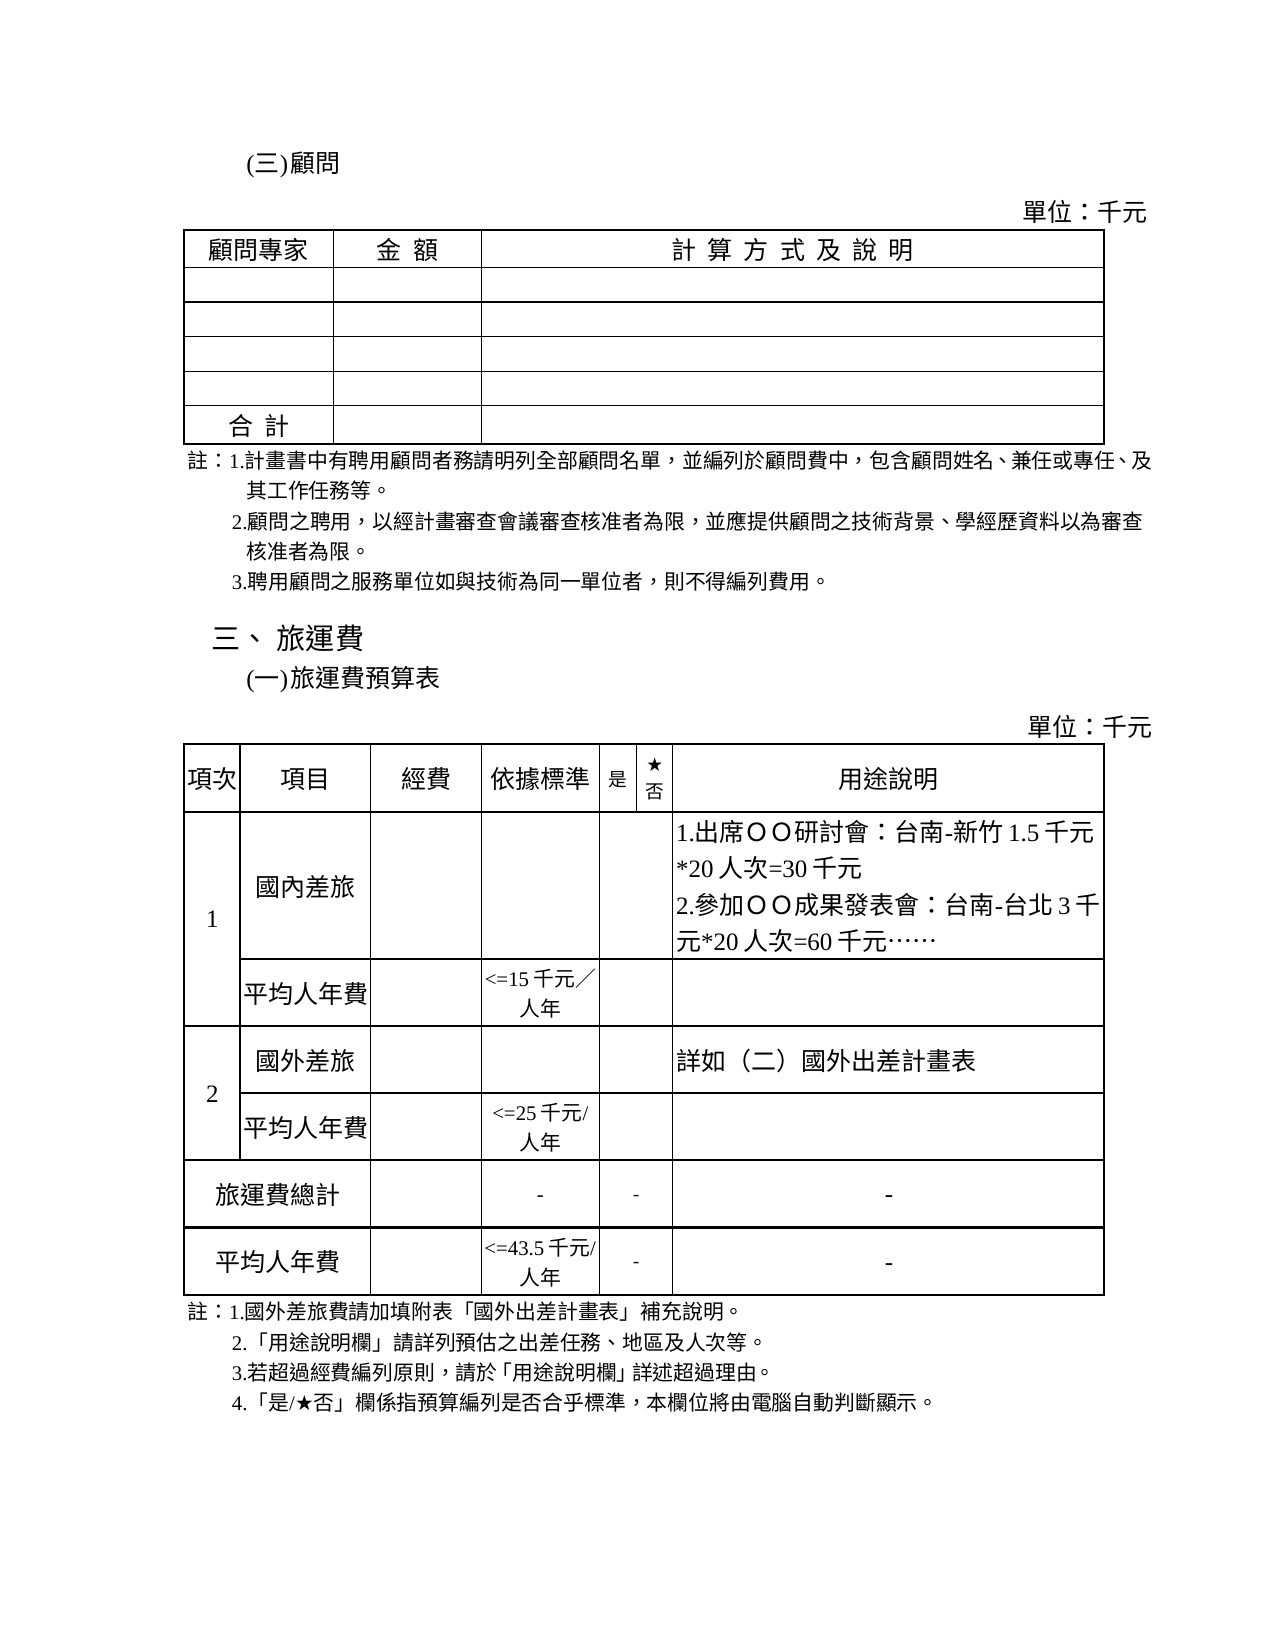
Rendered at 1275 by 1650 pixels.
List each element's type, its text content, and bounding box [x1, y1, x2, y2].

text 3.聘用顧問之服務單位如與技術為同一單位者，則不得編列費用。 [232, 565, 1152, 596]
table_header 顧問專家 [185, 231, 333, 267]
table_header 依據標準 [482, 745, 599, 811]
subtitle 旅運費 [211, 619, 1152, 657]
text 2.「用途說明欄」請詳列預估之出差任務、地區及人次等。 [232, 1326, 1152, 1356]
table_cell [334, 337, 481, 371]
table_header 金 額 [334, 231, 481, 267]
table_header 是 [600, 745, 636, 811]
table_cell - [482, 1161, 599, 1226]
table_cell [600, 960, 672, 1025]
table_header 經費 [371, 745, 481, 811]
table_cell [600, 1027, 672, 1092]
table_cell 2 [185, 1027, 239, 1159]
table_cell [482, 372, 1103, 405]
table_cell 國內差旅 [241, 813, 370, 958]
table_cell 旅運費總計 [185, 1161, 370, 1226]
table_cell [371, 1229, 481, 1293]
table_cell 平均人年費 [185, 1229, 370, 1293]
table_cell [334, 303, 481, 336]
table_cell 1.出席ＯＯ研討會：台南-新竹1.5千元*20人次=30千元 2.參加ＯＯ成果發表會：台南-台北3千元*20人次=60千元…… [673, 813, 1103, 958]
text 2.顧問之聘用，以經計畫審查會議審查核准者為限，並應提供顧問之技術背景、學經歷資料以為審查核准者為限。 [232, 505, 1152, 565]
text 單位：千元 [187, 192, 1147, 228]
table_cell - [600, 1229, 672, 1293]
table_header 項目 [241, 745, 370, 811]
table_cell - [673, 1161, 1103, 1226]
table_header ★否 [637, 745, 672, 811]
table_cell [185, 303, 333, 336]
table_cell [673, 1094, 1103, 1159]
table_cell [482, 268, 1103, 301]
text 3.若超過經費編列原則，請於「用途說明欄」詳述超過理由。 [232, 1356, 1152, 1386]
table_cell 平均人年費 [241, 1094, 370, 1159]
table_cell [334, 268, 481, 301]
table_cell [482, 1027, 599, 1092]
subtitle 顧問 [246, 142, 1152, 180]
table_cell [371, 960, 481, 1025]
table_cell 平均人年費 [241, 960, 370, 1025]
table_cell [185, 372, 333, 405]
table_cell 國外差旅 [241, 1027, 370, 1092]
table_cell <=25千元/人年 [482, 1094, 599, 1159]
table_header 用途說明 [673, 745, 1103, 811]
table_cell <=43.5千元/人年 [482, 1229, 599, 1293]
table_header 項次 [185, 745, 239, 811]
text 註：1.國外差旅費請加填附表「國外出差計畫表」補充說明。 [187, 1296, 1152, 1326]
table_cell - [600, 1161, 672, 1226]
table_cell 合 計 [185, 406, 333, 442]
table_cell [482, 406, 1103, 442]
subtitle 旅運費預算表 [246, 657, 1152, 694]
table_cell [371, 813, 481, 958]
text 4.「是/★否」欄係指預算編列是否合乎標準，本欄位將由電腦自動判斷顯示。 [232, 1386, 1152, 1417]
table_cell [673, 960, 1103, 1025]
table_cell [334, 406, 481, 442]
text 單位：千元 [187, 707, 1152, 743]
table_cell [185, 337, 333, 371]
table_cell - [673, 1229, 1103, 1293]
table_cell [185, 268, 333, 301]
table_cell [482, 337, 1103, 371]
table_cell [371, 1027, 481, 1092]
table_cell <=15千元／人年 [482, 960, 599, 1025]
table_cell [482, 303, 1103, 336]
table_cell [600, 813, 672, 958]
table_cell [482, 813, 599, 958]
table_cell 1 [185, 813, 239, 1025]
table_header 計 算 方 式 及 說 明 [482, 231, 1103, 267]
table_cell [371, 1094, 481, 1159]
table_cell 詳如（二）國外出差計畫表 [673, 1027, 1103, 1092]
table_cell [371, 1161, 481, 1226]
table_cell [600, 1094, 672, 1159]
text 註：1.計畫書中有聘用顧問者務請明列全部顧問名單，並編列於顧問費中，包含顧問姓名、兼任或專任、及其工作任務等。 [187, 444, 1152, 505]
table_cell [334, 372, 481, 405]
